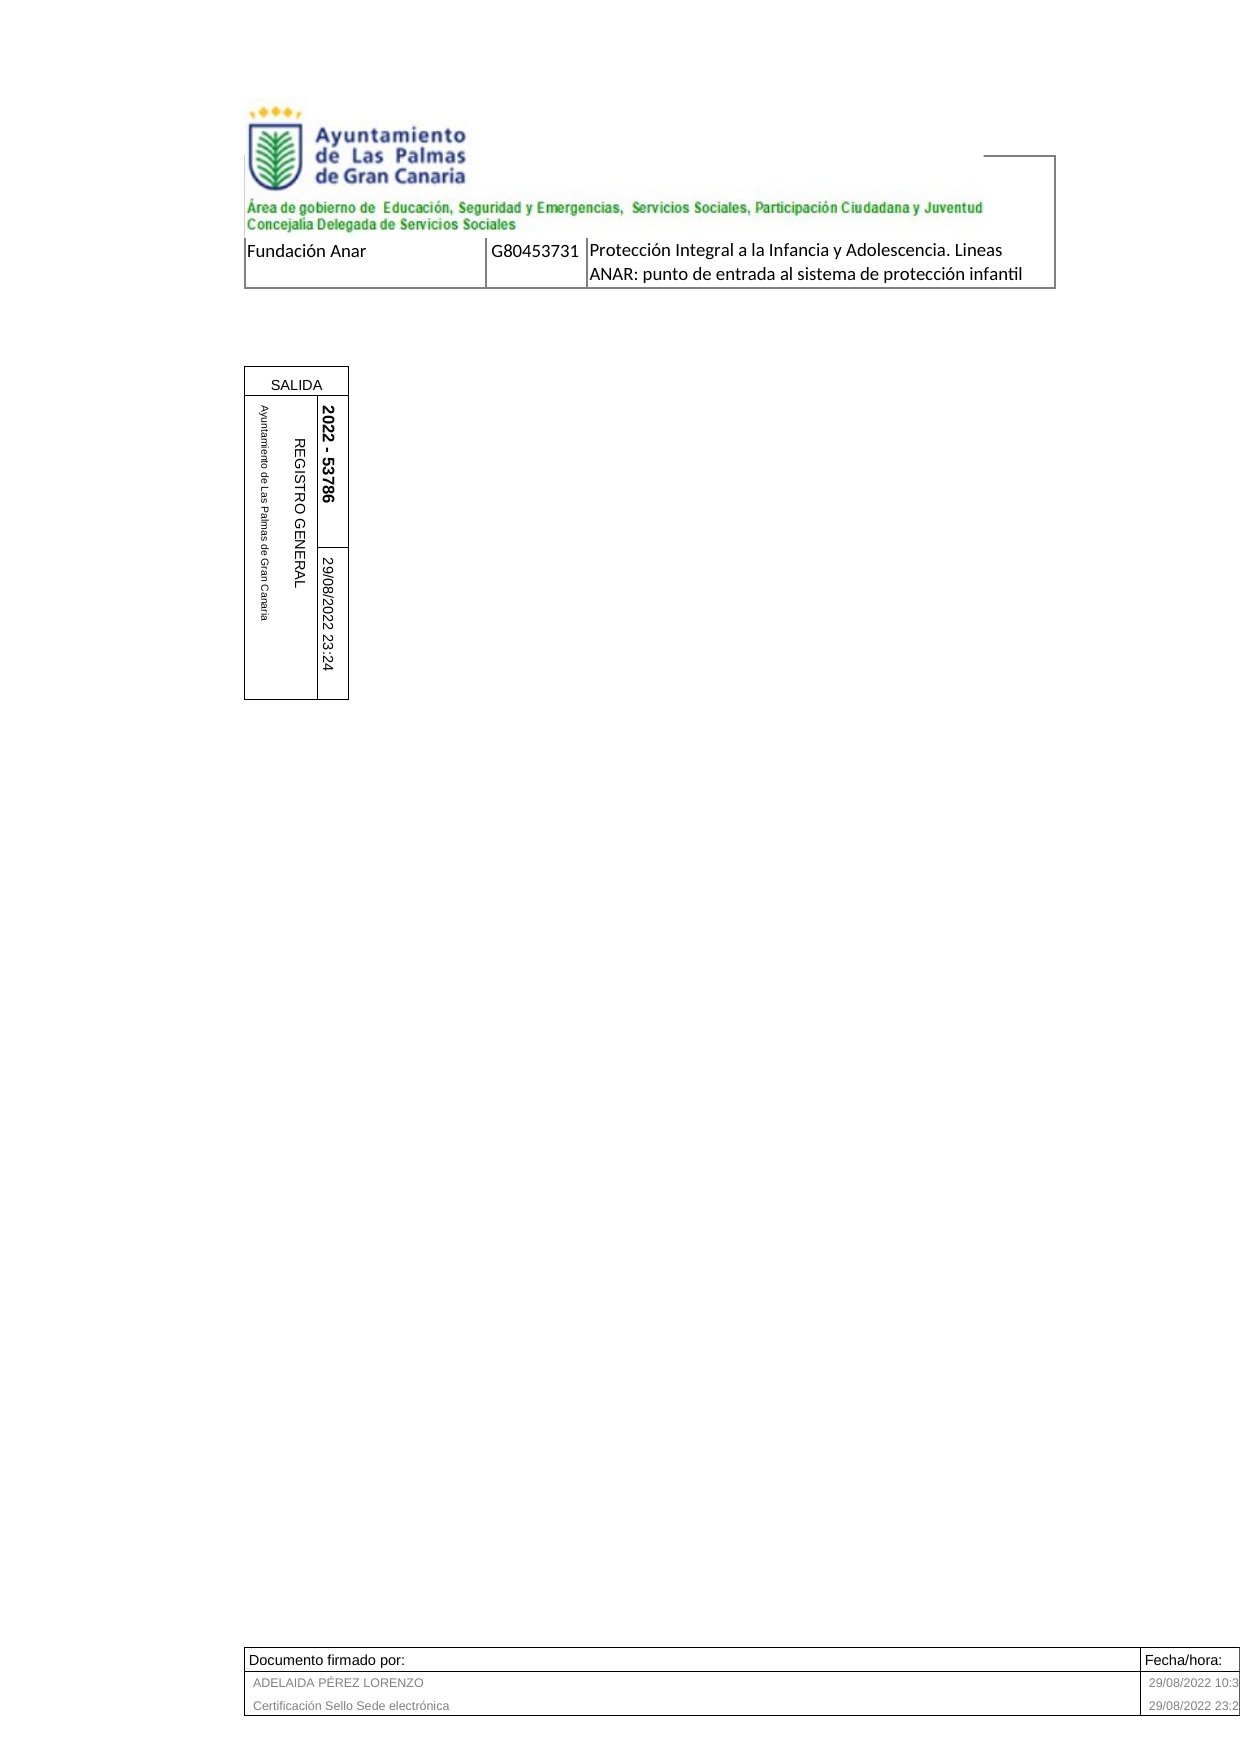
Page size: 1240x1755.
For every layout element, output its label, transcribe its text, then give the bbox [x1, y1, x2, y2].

table_cell Protección Integral a la Infancia y Adolescencia. Lineas ANAR: punto de entrada al sistema de protección infantil [588, 157, 1054, 287]
table_cell Fundación Anar [246, 238, 485, 287]
table_cell [245, 396, 317, 699]
table_header SALIDA [245, 367, 348, 395]
table_cell [318, 396, 348, 547]
table_cell [318, 548, 348, 699]
table_cell G80453731 [487, 238, 586, 287]
